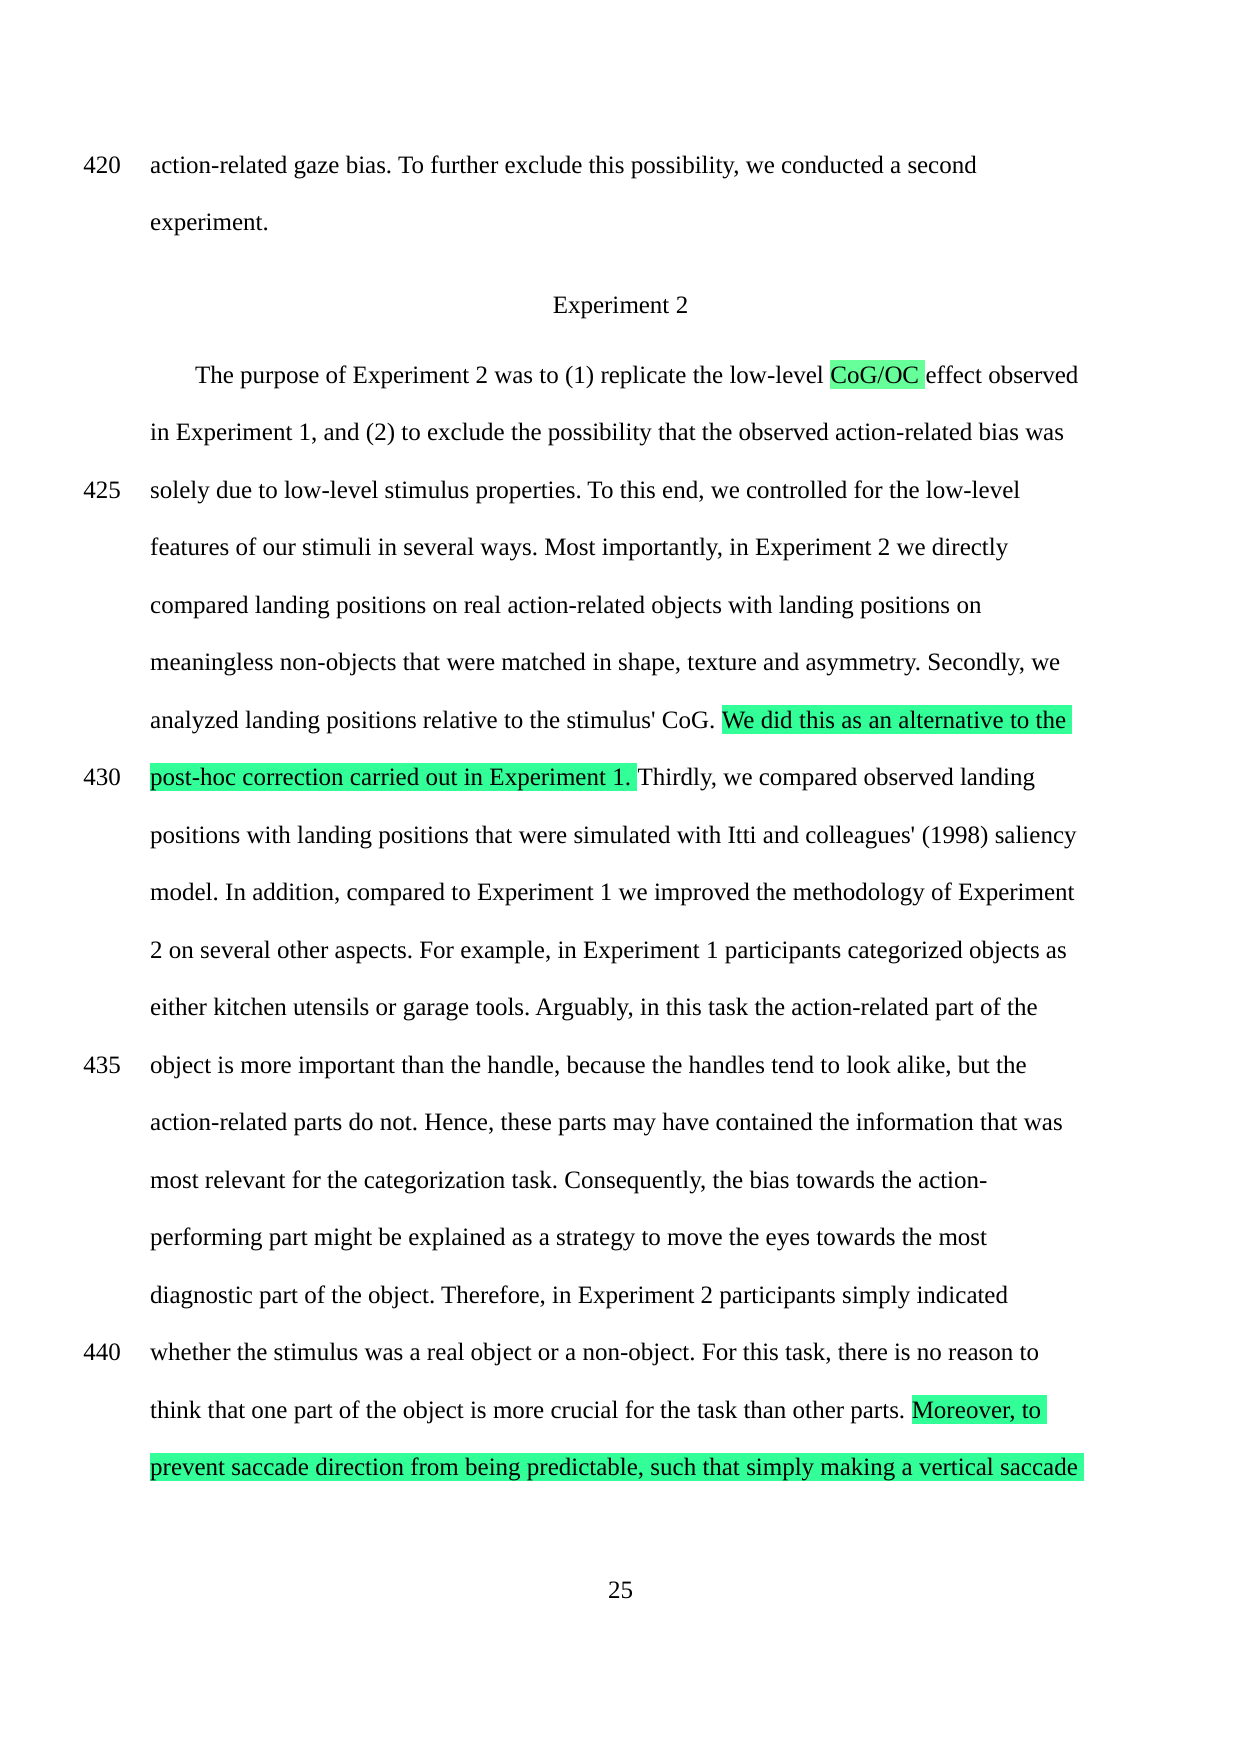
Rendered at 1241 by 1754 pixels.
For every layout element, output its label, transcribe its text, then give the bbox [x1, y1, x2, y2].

text action-related gaze bias. To further exclude this possibility, we conducted a second experiment. [150, 150, 1091, 236]
text The purpose of Experiment 2 was to (1) replicate the low-level CoG/OC effect observed in Experiment 1, and (2) to exclude the possibility that the observed action-related bias was solely due to low-level stimulus properties. To this end, we controlled for the low-level features of our stimuli in several ways. Most importantly, in Experiment 2 we directly compared landing positions on real action-related objects with landing positions on meaningless non-objects that were matched in shape, texture and asymmetry. Secondly, we analyzed landing positions relative to the stimulus' CoG. We did this as an alternative to the post-hoc correction carried out in Experiment 1. Thirdly, we compared observed landing positions with landing positions that were simulated with Itti and colleagues' (1998) saliency model. In addition, compared to Experiment 1 we improved the methodology of Experiment 2 on several other aspects. For example, in Experiment 1 participants categorized objects as either kitchen utensils or garage tools. Arguably, in this task the action-related part of the object is more important than the handle, because the handles tend to look alike, but the action-related parts do not. Hence, these parts may have contained the information that was most relevant for the categorization task. Consequently, the bias towards the action-performing part might be explained as a strategy to move the eyes towards the most diagnostic part of the object. Therefore, in Experiment 2 participants simply indicated whether the stimulus was a real object or a non-object. For this task, there is no reason to think that one part of the object is more crucial for the task than other parts. Moreover, to prevent saccade direction from being predictable, such that simply making a vertical saccade [150, 360, 1091, 1481]
subtitle Experiment 2 [150, 290, 1091, 319]
